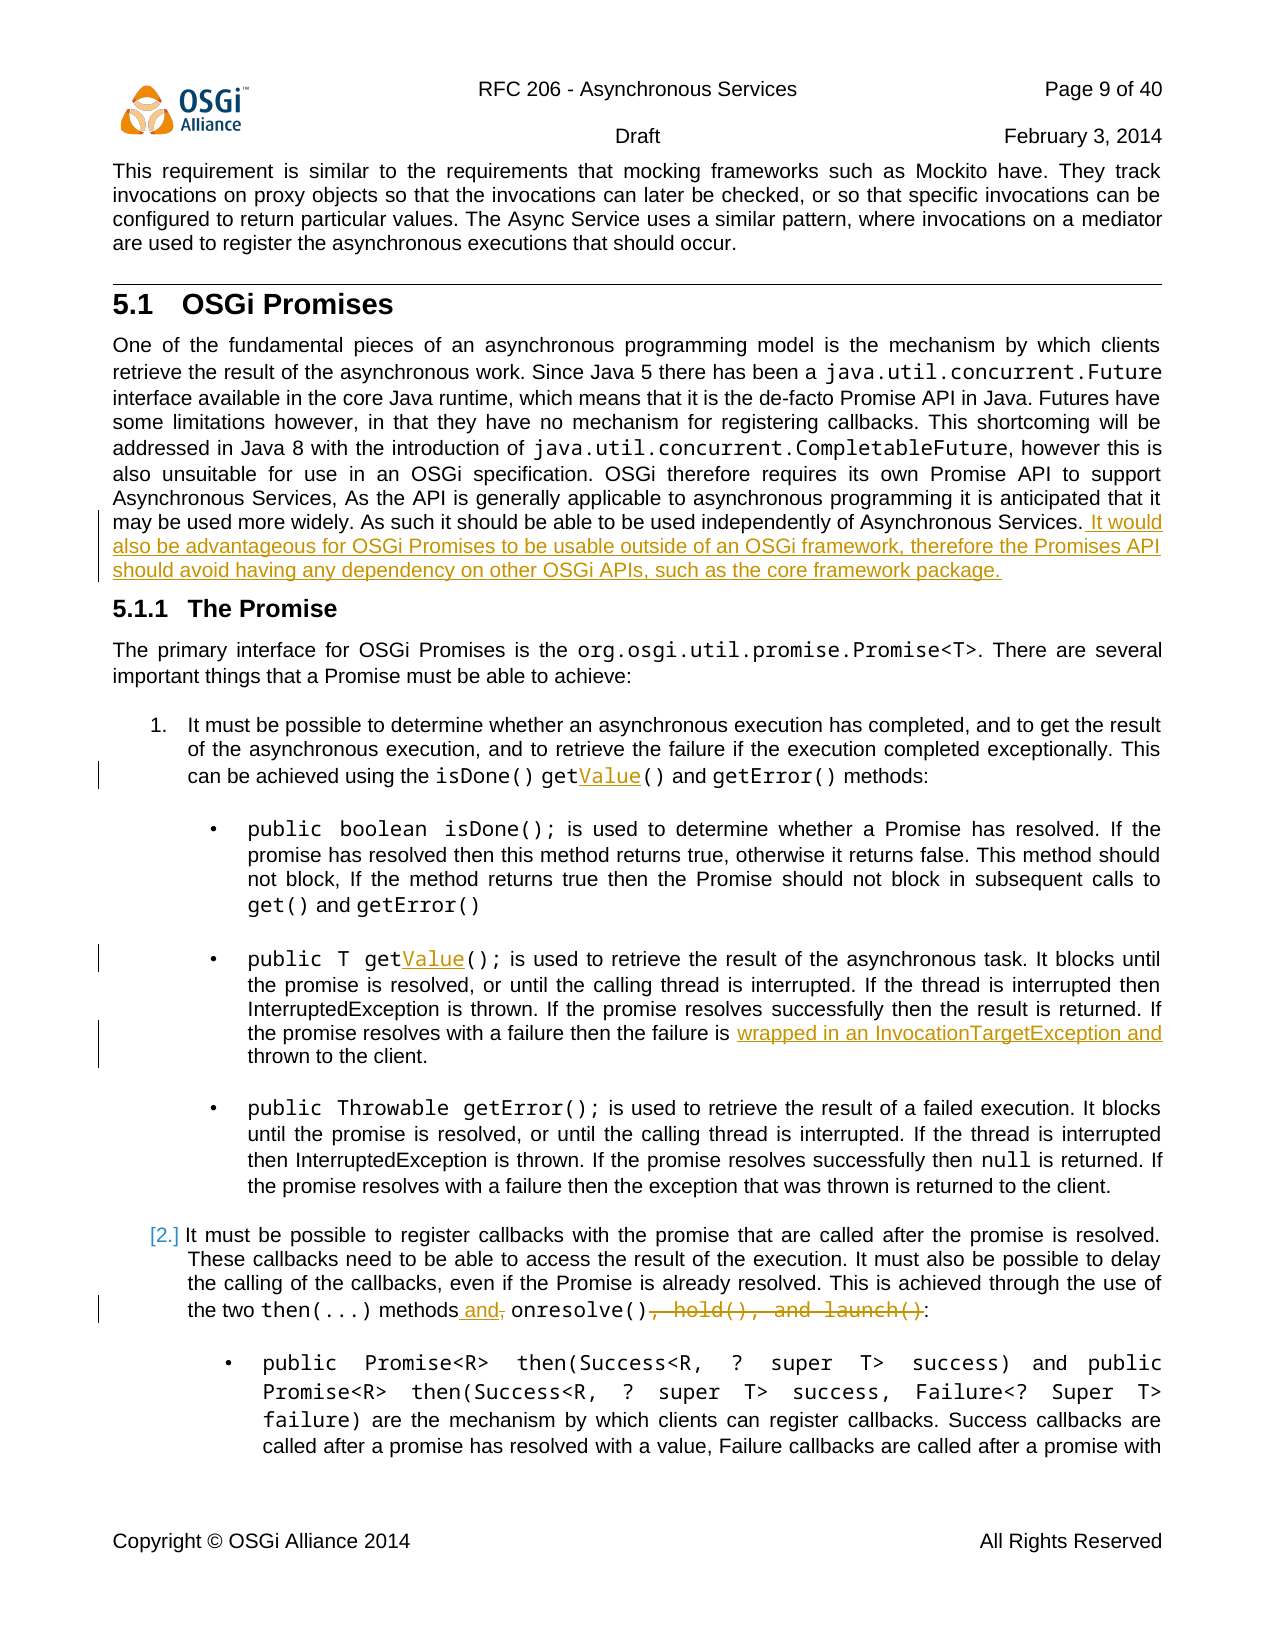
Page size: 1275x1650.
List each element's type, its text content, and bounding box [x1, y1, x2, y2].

text One of the fundamental pieces of an asynchronous programming model is the mechanism by which clients retrieve the result of the asynchronous work. Since Java 5 there has been a java.util.concurrent.Future interface available in the core Java runtime, which means that it is the de-facto Promise API in Java. Futures have some limitations however, in that they have no mechanism for registering callbacks. This shortcoming will be addressed in Java 8 with the introduction of java.util.concurrent.CompletableFuture, however this is also unsuitable for use in an OSGi specification. OSGi therefore requires its own Promise API to support Asynchronous Services, As the API is generally applicable to asynchronous programming it is anticipated that it may be used more widely. As such it should be able to be used independently of Asynchronous Services. It would also be advantageous for OSGi Promises to be usable outside of an OSGi framework, therefore the Promises API should avoid having any dependency on other OSGi APIs, such as the core framework package. [112, 333, 1162, 582]
subtitle OSGi Promises [112, 285, 1162, 321]
list public Promise<R> then(Success<R, ? super T> success) and public Promise<R> then(Success<R, ? super T> success, Failure<? Super T> failure) are the mechanism by which clients can register callbacks. Success callbacks are called after a promise has resolved with a value, Failure callbacks are called after a promise with [225, 1348, 1162, 1458]
text This requirement is similar to the requirements that mocking frameworks such as Mockito have. They track invocations on proxy objects so that the invocations can later be checked, or so that specific invocations can be configured to return particular values. The Async Service uses a similar pattern, where invocations on a mediator are used to register the asynchronous executions that should occur. [112, 159, 1162, 255]
list public Throwable getError(); is used to retrieve the result of a failed execution. It blocks until the promise is resolved, or until the calling thread is interrupted. If the thread is interrupted then InterruptedException is thrown. If the promise resolves successfully then null is returned. If the promise resolves with a failure then the exception that was thrown is returned to the client. [210, 1093, 1162, 1198]
list It must be possible to determine whether an asynchronous execution has completed, and to get the result of the asynchronous execution, and to retrieve the failure if the execution completed exceptionally. This can be achieved using the isDone() getValue() and getError() methods: [150, 713, 1162, 789]
list public boolean isDone(); is used to determine whether a Promise has resolved. If the promise has resolved then this method returns true, otherwise it returns false. This method should not block, If the method returns true then the Promise should not block in subsequent calls to get() and getError() [210, 814, 1162, 919]
list It must be possible to register callbacks with the promise that are called after the promise is resolved. These callbacks need to be able to access the result of the execution. It must also be possible to delay the calling of the callbacks, even if the Promise is already resolved. This is achieved through the use of the two then(...) methods and onresolve(): [150, 1223, 1162, 1323]
text The primary interface for OSGi Promises is the org.osgi.util.promise.Promise<T>. There are several important things that a Promise must be able to achieve: [112, 635, 1162, 688]
picture [113, 78, 257, 142]
subtitle The Promise [112, 594, 1162, 623]
list public T getValue(); is used to retrieve the result of the asynchronous task. It blocks until the promise is resolved, or until the calling thread is interrupted. If the thread is interrupted then InterruptedException is thrown. If the promise resolves successfully then the result is returned. If the promise resolves with a failure then the failure is wrapped in an InvocationTargetException and thrown to the client. [210, 944, 1162, 1068]
